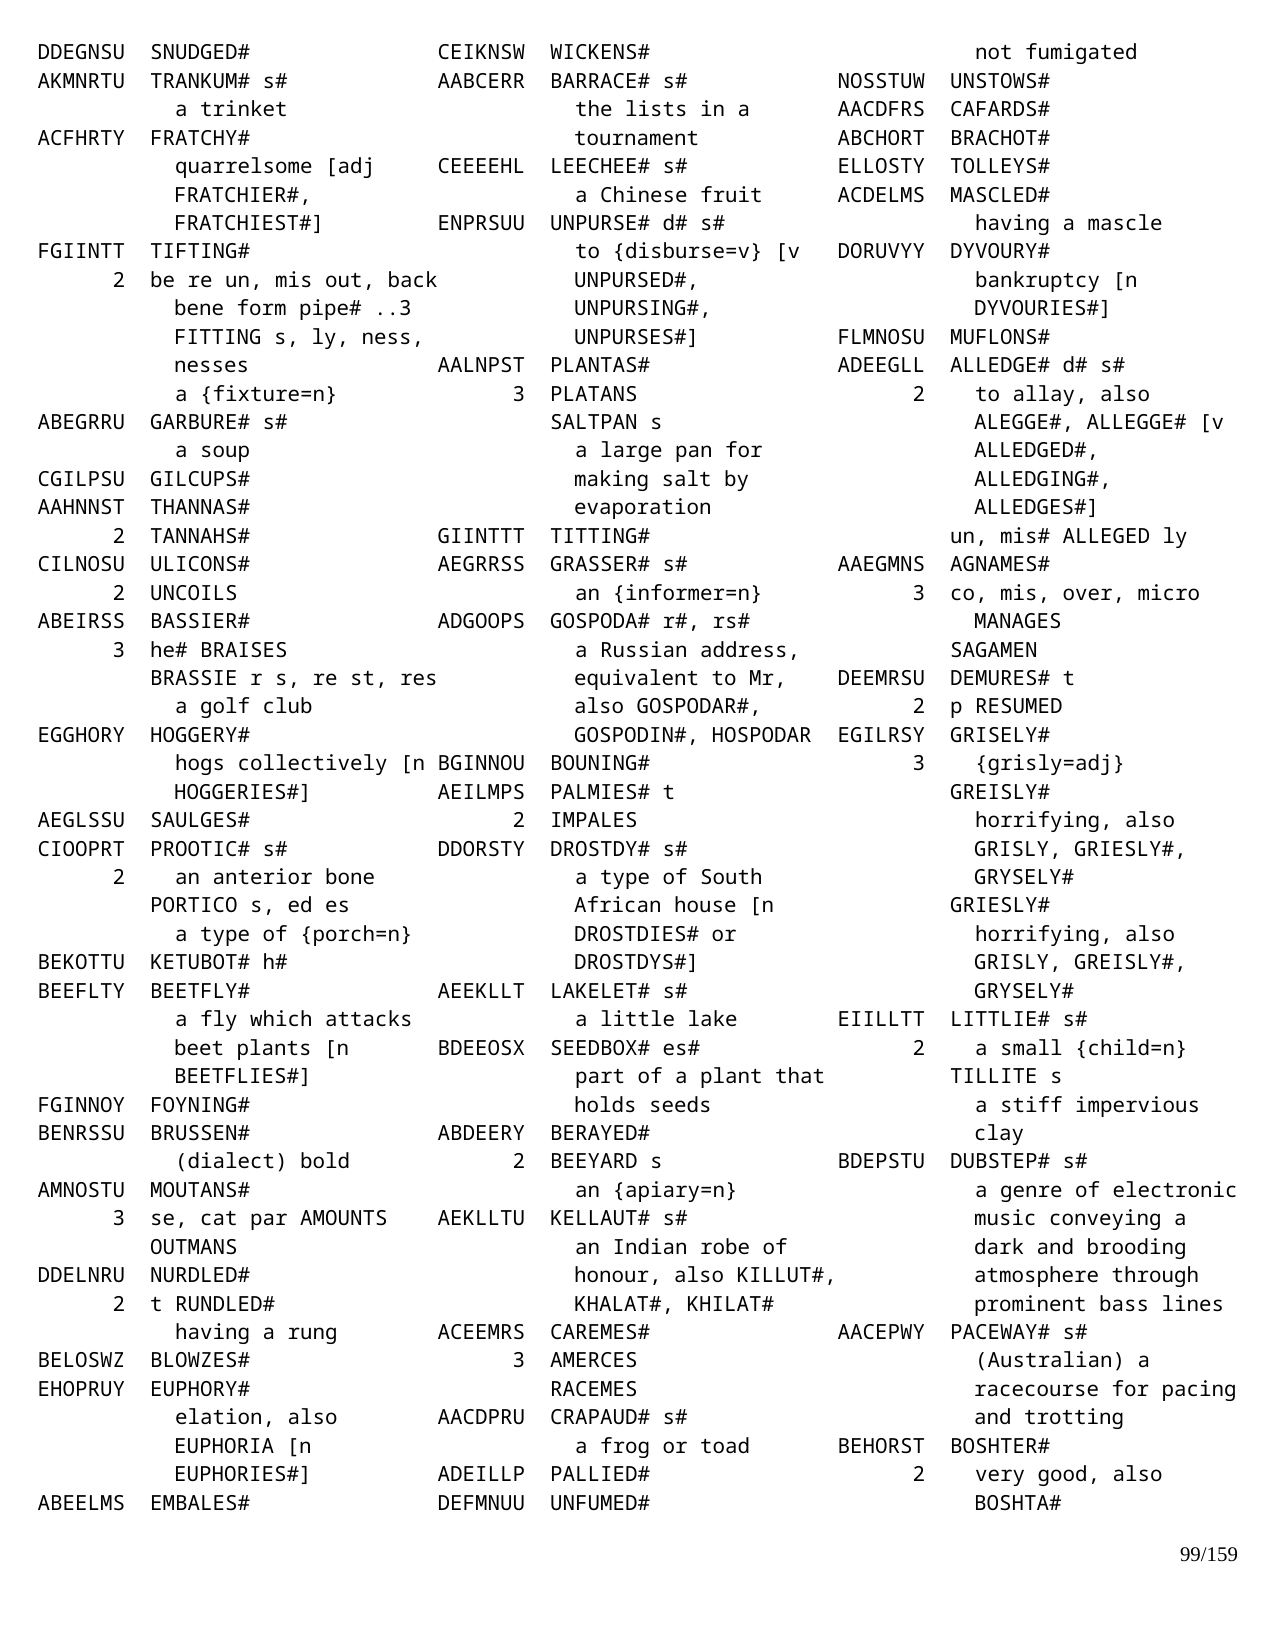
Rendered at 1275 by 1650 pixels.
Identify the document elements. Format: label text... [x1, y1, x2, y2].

text BRASSIE r s, re st, res [37, 663, 437, 692]
text ABEIRSS BASSIER# [37, 606, 437, 635]
text TILLITE s [837, 1061, 1237, 1090]
text 2 p RESUMED [837, 692, 1237, 720]
text an {informer=n} [437, 578, 837, 606]
text 3 he# BRAISES [37, 635, 437, 663]
text having a rung [37, 1317, 437, 1346]
text a fly which attacks beet plants [n BEETFLIES#] [37, 1004, 437, 1090]
text DDEGNSU SNUDGED# [37, 37, 437, 66]
text SALTPAN s [437, 407, 837, 436]
text ELLOSTY TOLLEYS# [837, 151, 1237, 180]
text GRIESLY# [837, 891, 1237, 919]
text AALNPST PLANTAS# [437, 350, 837, 379]
text CIOOPRT PROOTIC# s# [37, 834, 437, 862]
text NOSSTUW UNSTOWS# [837, 66, 1237, 94]
text ADEILLP PALLIED# [437, 1459, 837, 1488]
text AEKLLTU KELLAUT# s# [437, 1203, 837, 1232]
text a stiff impervious clay [837, 1090, 1237, 1147]
text ADGOOPS GOSPODA# r#, rs# [437, 606, 837, 635]
text a golf club [37, 692, 437, 720]
text BEEFLTY BEETFLY# [37, 976, 437, 1004]
text EGGHORY HOGGERY# [37, 720, 437, 748]
text 2 a small {child=n} [837, 1033, 1237, 1061]
text PORTICO s, ed es [37, 891, 437, 919]
text ABCHORT BRACHOT# [837, 123, 1237, 151]
text EIILLTT LITTLIE# s# [837, 1004, 1237, 1033]
text AMNOSTU MOUTANS# [37, 1175, 437, 1203]
text ABEELMS EMBALES# [37, 1488, 437, 1516]
text AKMNRTU TRANKUM# s# [37, 66, 437, 94]
text AAHNNST THANNAS# [37, 492, 437, 521]
text ADEEGLL ALLEDGE# d# s# [837, 350, 1237, 379]
text DDELNRU NURDLED# [37, 1260, 437, 1289]
text bankruptcy [n DYVOURIES#] [837, 265, 1237, 322]
text 3 AMERCES [437, 1346, 837, 1374]
text FGINNOY FOYNING# [37, 1090, 437, 1118]
text FLMNOSU MUFLONS# [837, 322, 1237, 350]
text DDORSTY DROSTDY# s# [437, 834, 837, 862]
text 3 {grisly=adj} [837, 748, 1237, 777]
text BDEEOSX SEEDBOX# es# [437, 1033, 837, 1061]
text (Australian) a racecourse for pacing and trotting [837, 1346, 1237, 1431]
text SAGAMEN [837, 635, 1237, 663]
text BENRSSU BRUSSEN# [37, 1118, 437, 1147]
text AAEGMNS AGNAMES# [837, 549, 1237, 578]
text 3 se, cat par AMOUNTS [37, 1203, 437, 1232]
text horrifying, also GRISLY, GRIESLY#, GRYSELY# [837, 805, 1237, 891]
text ACEEMRS CAREMES# [437, 1317, 837, 1346]
text AEEKLLT LAKELET# s# [437, 976, 837, 1004]
text a little lake [437, 1004, 837, 1033]
text AACDFRS CAFARDS# [837, 94, 1237, 123]
text an Indian robe of honour, also KILLUT#, KHALAT#, KHILAT# [437, 1232, 837, 1317]
text to {disburse=v} [v UNPURSED#, UNPURSING#, UNPURSES#] [437, 237, 837, 350]
text part of a plant that holds seeds [437, 1061, 837, 1118]
text 2 very good, also BOSHTA# [837, 1459, 1237, 1516]
text hogs collectively [n HOGGERIES#] [37, 748, 437, 805]
text 2 IMPALES [437, 805, 837, 834]
text AABCERR BARRACE# s# [437, 66, 837, 94]
text CEIKNSW WICKENS# [437, 37, 837, 66]
text having a mascle [837, 208, 1237, 237]
text a Chinese fruit [437, 180, 837, 208]
text a frog or toad [437, 1431, 837, 1459]
text DORUVYY DYVOURY# [837, 237, 1237, 265]
text 2 be re un, mis out, back bene form pipe# ..3 FITTING s, ly, ness, nesses [37, 265, 437, 379]
text a genre of electronic music conveying a dark and brooding atmosphere through prominent bass lines [837, 1175, 1237, 1317]
text a type of South African house [n DROSTDIES# or DROSTDYS#] [437, 862, 837, 976]
text 2 an anterior bone [37, 862, 437, 891]
text BDEPSTU DUBSTEP# s# [837, 1147, 1237, 1175]
text AEGLSSU SAULGES# [37, 805, 437, 834]
text 2 t RUNDLED# [37, 1289, 437, 1317]
text BEKOTTU KETUBOT# h# [37, 947, 437, 976]
text elation, also EUPHORIA [n EUPHORIES#] [37, 1402, 437, 1488]
text GIINTTT TITTING# [437, 521, 837, 549]
text FGIINTT TIFTING# [37, 237, 437, 265]
text BEHORST BOSHTER# [837, 1431, 1237, 1459]
text EHOPRUY EUPHORY# [37, 1374, 437, 1402]
text a Russian address, equivalent to Mr, also GOSPODAR#, GOSPODIN#, HOSPODAR [437, 635, 837, 748]
text BELOSWZ BLOWZES# [37, 1346, 437, 1374]
text BGINNOU BOUNING# [437, 748, 837, 777]
text CGILPSU GILCUPS# [37, 464, 437, 492]
text AEGRRSS GRASSER# s# [437, 549, 837, 578]
text a large pan for making salt by evaporation [437, 436, 837, 521]
text AACEPWY PACEWAY# s# [837, 1317, 1237, 1346]
text 2 TANNAHS# [37, 521, 437, 549]
text a soup [37, 436, 437, 464]
text ACDELMS MASCLED# [837, 180, 1237, 208]
text ACFHRTY FRATCHY# [37, 123, 437, 151]
text an {apiary=n} [437, 1175, 837, 1203]
text a trinket [37, 94, 437, 123]
text ABDEERY BERAYED# [437, 1118, 837, 1147]
text (dialect) bold [37, 1147, 437, 1175]
text 2 BEEYARD s [437, 1147, 837, 1175]
text AEILMPS PALMIES# t [437, 777, 837, 805]
text quarrelsome [adj FRATCHIER#, FRATCHIEST#] [37, 151, 437, 237]
text CILNOSU ULICONS# [37, 549, 437, 578]
text RACEMES [437, 1374, 837, 1402]
text GREISLY# [837, 777, 1237, 805]
text not fumigated [837, 37, 1237, 66]
text a {fixture=n} [37, 379, 437, 407]
text OUTMANS [37, 1232, 437, 1260]
text AACDPRU CRAPAUD# s# [437, 1402, 837, 1431]
text ABEGRRU GARBURE# s# [37, 407, 437, 436]
text a type of {porch=n} [37, 919, 437, 947]
text 3 co, mis, over, micro MANAGES [837, 578, 1237, 635]
text ENPRSUU UNPURSE# d# s# [437, 208, 837, 237]
text DEEMRSU DEMURES# t [837, 663, 1237, 692]
text 2 to allay, also ALEGGE#, ALLEGGE# [v ALLEDGED#, ALLEDGING#, ALLEDGES#] [837, 379, 1237, 521]
text EGILRSY GRISELY# [837, 720, 1237, 748]
text horrifying, also GRISLY, GREISLY#, GRYSELY# [837, 919, 1237, 1004]
text CEEEEHL LEECHEE# s# [437, 151, 837, 180]
text 2 UNCOILS [37, 578, 437, 606]
text the lists in a tournament [437, 94, 837, 151]
text DEFMNUU UNFUMED# [437, 1488, 837, 1516]
text 3 PLATANS [437, 379, 837, 407]
text un, mis# ALLEGED ly [837, 521, 1237, 549]
